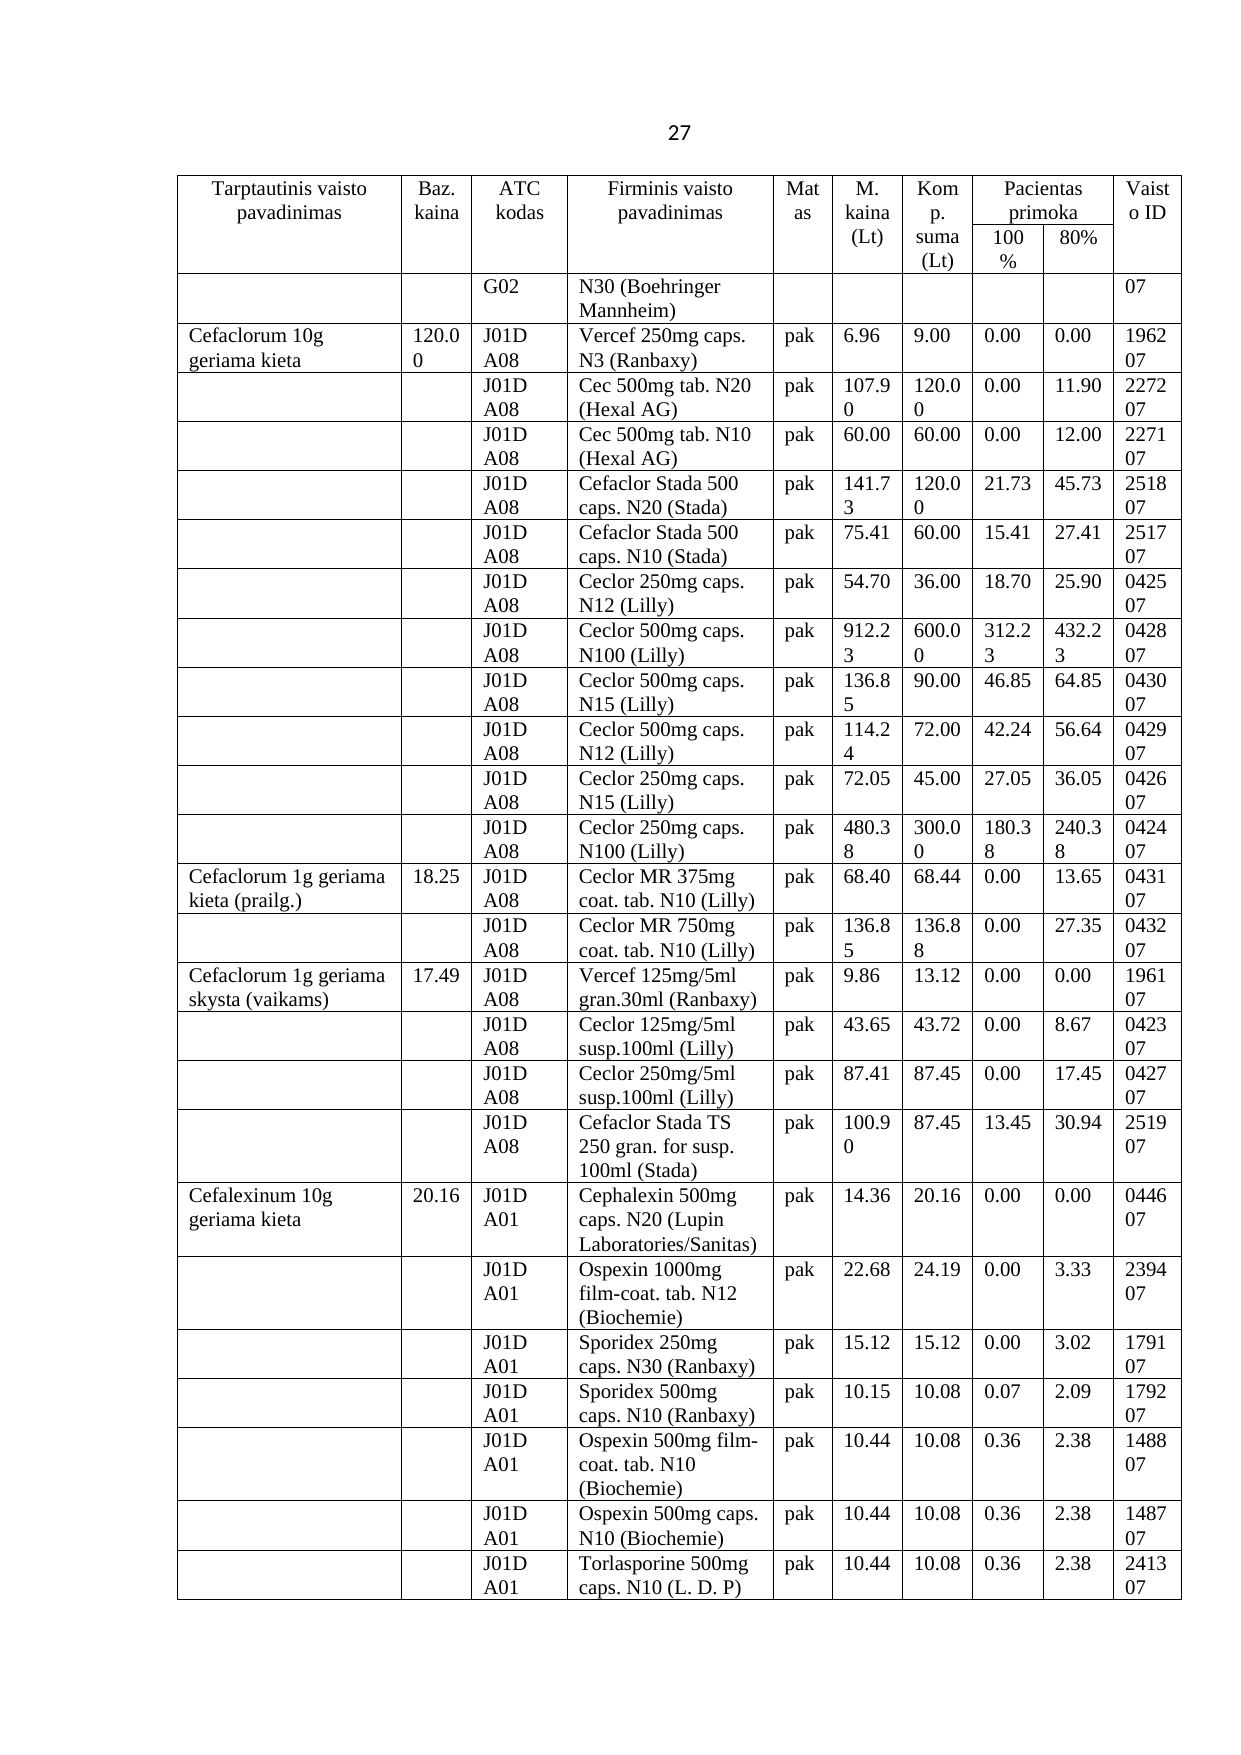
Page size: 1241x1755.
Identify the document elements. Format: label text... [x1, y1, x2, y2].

table_cell Ceclor 500mg caps. N15 (Lilly) [568, 668, 773, 716]
table_cell J01D A08 [472, 569, 567, 617]
table_cell 0.00 [973, 1330, 1043, 1378]
table_cell [178, 422, 401, 470]
table_cell 42.24 [973, 717, 1043, 765]
table_cell Ceclor 500mg caps. N100 (Lilly) [568, 619, 773, 667]
table_cell 20.16 [402, 1183, 471, 1256]
table_cell [774, 274, 832, 322]
table_cell [402, 520, 471, 568]
table_cell [178, 471, 401, 519]
table_cell 0.00 [1044, 324, 1113, 372]
table_cell 600.00 [903, 619, 972, 667]
table_cell [402, 274, 471, 322]
table_cell 0.00 [973, 1257, 1043, 1329]
table_cell 8.67 [1044, 1012, 1113, 1060]
table_cell 480.38 [833, 815, 902, 863]
table_cell 43.65 [833, 1012, 902, 1060]
table_header Tarptautinis vaisto pavadinimas [178, 176, 401, 273]
table_cell Ospexin 1000mg film-coat. tab. N12 (Biochemie) [568, 1257, 773, 1329]
table_cell [178, 274, 401, 322]
table_cell 15.41 [973, 520, 1043, 568]
table_cell [178, 1110, 401, 1182]
table_cell [178, 717, 401, 765]
table_cell Ceclor 250mg caps. N15 (Lilly) [568, 766, 773, 814]
table_cell 10.08 [903, 1379, 972, 1427]
table_cell 72.05 [833, 766, 902, 814]
table_cell [402, 373, 471, 421]
table_cell [178, 1012, 401, 1060]
table_cell Ceclor 125mg/5ml susp.100ml (Lilly) [568, 1012, 773, 1060]
table_cell Sporidex 500mg caps. N10 (Ranbaxy) [568, 1379, 773, 1427]
table_cell 20.16 [903, 1183, 972, 1256]
table_cell J01D A08 [472, 1110, 567, 1182]
table_cell 0.00 [1044, 963, 1113, 1011]
table_cell [402, 766, 471, 814]
table_cell 251807 [1114, 471, 1181, 519]
table_cell 18.25 [402, 864, 471, 912]
table_cell pak [774, 324, 832, 372]
table_cell pak [774, 1183, 832, 1256]
table_cell 239407 [1114, 1257, 1181, 1329]
table_header Firminis vaisto pavadinimas [568, 176, 773, 273]
table_cell 13.12 [903, 963, 972, 1011]
table_cell 042507 [1114, 569, 1181, 617]
table_cell pak [774, 1501, 832, 1549]
table_cell 87.45 [903, 1110, 972, 1182]
table_cell 54.70 [833, 569, 902, 617]
table_cell 11.90 [1044, 373, 1113, 421]
table_cell 120.00 [903, 373, 972, 421]
table_cell 0.00 [973, 1061, 1043, 1109]
table_cell 87.41 [833, 1061, 902, 1109]
table_cell 10.44 [833, 1428, 902, 1500]
table_cell [402, 1012, 471, 1060]
table_cell 044607 [1114, 1183, 1181, 1256]
table_cell 68.40 [833, 864, 902, 912]
table_cell 0.00 [973, 914, 1043, 962]
table_cell 148807 [1114, 1428, 1181, 1500]
table_cell Sporidex 250mg caps. N30 (Ranbaxy) [568, 1330, 773, 1378]
table_cell 0.36 [973, 1551, 1043, 1599]
table_cell J01D A01 [472, 1330, 567, 1378]
table_cell 2.38 [1044, 1551, 1113, 1599]
table_cell 179107 [1114, 1330, 1181, 1378]
table_cell J01D A08 [472, 668, 567, 716]
table_cell [903, 274, 972, 322]
table_cell J01D A08 [472, 766, 567, 814]
table_cell Torlasporine 500mg caps. N10 (L. D. P) [568, 1551, 773, 1599]
table_cell Cefalexinum 10g geriama kieta [178, 1183, 401, 1256]
table_cell [178, 668, 401, 716]
table_cell 251707 [1114, 520, 1181, 568]
table_cell 36.00 [903, 569, 972, 617]
table_cell 3.33 [1044, 1257, 1113, 1329]
table_cell pak [774, 373, 832, 421]
table_cell 75.41 [833, 520, 902, 568]
table_cell 10.44 [833, 1501, 902, 1549]
table_cell 10.44 [833, 1551, 902, 1599]
table_cell 251907 [1114, 1110, 1181, 1182]
table_cell 042407 [1114, 815, 1181, 863]
table_cell 56.64 [1044, 717, 1113, 765]
table_cell 80% [1044, 225, 1113, 273]
table_cell J01D A08 [472, 815, 567, 863]
table_cell 120.00 [903, 471, 972, 519]
table_cell [178, 1428, 401, 1500]
table_cell 17.49 [402, 963, 471, 1011]
table_cell [402, 1428, 471, 1500]
table_cell pak [774, 1257, 832, 1329]
table_cell 196107 [1114, 963, 1181, 1011]
table_cell 196207 [1114, 324, 1181, 372]
table_cell 136.85 [833, 914, 902, 962]
table_cell pak [774, 766, 832, 814]
table_cell 22.68 [833, 1257, 902, 1329]
table_cell pak [774, 914, 832, 962]
table_cell 0.07 [973, 1379, 1043, 1427]
table_cell pak [774, 1379, 832, 1427]
table_cell 0.36 [973, 1501, 1043, 1549]
table_cell 2.38 [1044, 1501, 1113, 1549]
table_cell 30.94 [1044, 1110, 1113, 1182]
table_cell J01D A08 [472, 422, 567, 470]
table_cell Ceclor 250mg/5ml susp.100ml (Lilly) [568, 1061, 773, 1109]
table_cell 227107 [1114, 422, 1181, 470]
table_cell 25.90 [1044, 569, 1113, 617]
table_cell 0.00 [1044, 1183, 1113, 1256]
table_cell [178, 373, 401, 421]
table_cell 15.12 [833, 1330, 902, 1378]
table_cell 9.00 [903, 324, 972, 372]
table_cell [402, 1061, 471, 1109]
table_cell [402, 471, 471, 519]
table_cell Ceclor 250mg caps. N100 (Lilly) [568, 815, 773, 863]
table_cell 60.00 [903, 520, 972, 568]
table_cell 179207 [1114, 1379, 1181, 1427]
table_cell Cefaclor Stada 500 caps. N20 (Stada) [568, 471, 773, 519]
table_cell J01D A08 [472, 520, 567, 568]
table_cell [402, 914, 471, 962]
table_cell 042807 [1114, 619, 1181, 667]
table_cell J01D A08 [472, 373, 567, 421]
table_cell [178, 520, 401, 568]
table_cell pak [774, 520, 832, 568]
table_cell [178, 766, 401, 814]
table_cell J01D A01 [472, 1379, 567, 1427]
table_cell Cefaclor Stada TS 250 gran. for susp. 100ml (Stada) [568, 1110, 773, 1182]
table_cell Cefaclorum 1g geriama skysta (vaikams) [178, 963, 401, 1011]
table_cell 114.24 [833, 717, 902, 765]
table_cell pak [774, 1551, 832, 1599]
table_cell 45.73 [1044, 471, 1113, 519]
table_cell 3.02 [1044, 1330, 1113, 1378]
table_cell [402, 1379, 471, 1427]
table_cell [1044, 274, 1113, 322]
table_cell 45.00 [903, 766, 972, 814]
table_cell 0.00 [973, 963, 1043, 1011]
table_cell 042707 [1114, 1061, 1181, 1109]
table_header Komp. suma (Lt) [903, 176, 972, 273]
table_cell 2.38 [1044, 1428, 1113, 1500]
table_header ATC kodas [472, 176, 567, 273]
table_cell 241307 [1114, 1551, 1181, 1599]
table_cell 60.00 [903, 422, 972, 470]
table_cell pak [774, 569, 832, 617]
table_cell [402, 668, 471, 716]
table_cell J01D A08 [472, 324, 567, 372]
table_cell 46.85 [973, 668, 1043, 716]
table_cell 043207 [1114, 914, 1181, 962]
table_cell 107.90 [833, 373, 902, 421]
table_cell pak [774, 1330, 832, 1378]
table_cell Ceclor 250mg caps. N12 (Lilly) [568, 569, 773, 617]
table_header Pacientas primoka [973, 176, 1113, 224]
table_cell pak [774, 471, 832, 519]
table_cell J01D A08 [472, 471, 567, 519]
table_cell 120.00 [402, 324, 471, 372]
table_cell [178, 1551, 401, 1599]
table_cell 68.44 [903, 864, 972, 912]
table_cell 0.00 [973, 422, 1043, 470]
table_cell Cephalexin 500mg caps. N20 (Lupin Laboratories/Sanitas) [568, 1183, 773, 1256]
table_cell J01D A08 [472, 619, 567, 667]
table_cell [402, 815, 471, 863]
table_cell 100% [973, 225, 1043, 273]
table_cell [178, 619, 401, 667]
table_cell Cefaclorum 1g geriama kieta (prailg.) [178, 864, 401, 912]
table_header Matas [774, 176, 832, 273]
table_cell Ceclor MR 750mg coat. tab. N10 (Lilly) [568, 914, 773, 962]
table_cell J01D A01 [472, 1183, 567, 1256]
table_cell Vercef 125mg/5ml gran.30ml (Ranbaxy) [568, 963, 773, 1011]
table_header Baz. kaina [402, 176, 471, 273]
table_cell Ospexin 500mg caps. N10 (Biochemie) [568, 1501, 773, 1549]
table_cell 042307 [1114, 1012, 1181, 1060]
table_cell [402, 1110, 471, 1182]
table_cell [178, 815, 401, 863]
table_cell [402, 717, 471, 765]
table_cell 64.85 [1044, 668, 1113, 716]
table_cell 141.73 [833, 471, 902, 519]
table_cell 0.00 [973, 373, 1043, 421]
table_cell pak [774, 668, 832, 716]
table_cell 2.09 [1044, 1379, 1113, 1427]
table_cell 100.90 [833, 1110, 902, 1182]
table_cell pak [774, 864, 832, 912]
table_cell 148707 [1114, 1501, 1181, 1549]
table_cell J01D A08 [472, 717, 567, 765]
table_cell [973, 274, 1043, 322]
table_cell pak [774, 1012, 832, 1060]
table_cell 0.00 [973, 864, 1043, 912]
table_cell [178, 1379, 401, 1427]
table_cell 87.45 [903, 1061, 972, 1109]
table_cell J01D A01 [472, 1428, 567, 1500]
table_cell 21.73 [973, 471, 1043, 519]
table_cell 12.00 [1044, 422, 1113, 470]
table_cell 042907 [1114, 717, 1181, 765]
table_cell 18.70 [973, 569, 1043, 617]
table_cell 10.08 [903, 1501, 972, 1549]
table_cell [833, 274, 902, 322]
table_cell J01D A08 [472, 963, 567, 1011]
table_cell 042607 [1114, 766, 1181, 814]
table_cell pak [774, 1428, 832, 1500]
table_cell 24.19 [903, 1257, 972, 1329]
table_cell 15.12 [903, 1330, 972, 1378]
table_cell J01D A08 [472, 914, 567, 962]
table_cell [178, 914, 401, 962]
table_cell 300.00 [903, 815, 972, 863]
table_cell Vercef 250mg caps. N3 (Ranbaxy) [568, 324, 773, 372]
table_cell [178, 1501, 401, 1549]
table_cell 27.05 [973, 766, 1043, 814]
table_cell pak [774, 815, 832, 863]
table_cell Cefaclorum 10g geriama kieta [178, 324, 401, 372]
table_cell [402, 619, 471, 667]
table_cell [178, 1257, 401, 1329]
table_cell 0.00 [973, 1183, 1043, 1256]
table_cell 43.72 [903, 1012, 972, 1060]
table_cell G02 [472, 274, 567, 322]
table_cell 27.35 [1044, 914, 1113, 962]
table_cell [402, 1257, 471, 1329]
table_cell pak [774, 1110, 832, 1182]
table_cell Cec 500mg tab. N20 (Hexal AG) [568, 373, 773, 421]
table_cell J01D A01 [472, 1551, 567, 1599]
table_cell 17.45 [1044, 1061, 1113, 1109]
table_cell [178, 1061, 401, 1109]
table_cell [402, 1551, 471, 1599]
table_header M. kaina (Lt) [833, 176, 902, 273]
table_cell 13.65 [1044, 864, 1113, 912]
table_cell 0.00 [973, 1012, 1043, 1060]
table_cell 6.96 [833, 324, 902, 372]
table_cell 72.00 [903, 717, 972, 765]
table_cell Ceclor MR 375mg coat. tab. N10 (Lilly) [568, 864, 773, 912]
table_cell J01D A01 [472, 1501, 567, 1549]
table_cell 9.86 [833, 963, 902, 1011]
table_cell 043107 [1114, 864, 1181, 912]
table_cell 0.00 [973, 324, 1043, 372]
table_cell [402, 569, 471, 617]
table_cell 136.85 [833, 668, 902, 716]
table_cell Cec 500mg tab. N10 (Hexal AG) [568, 422, 773, 470]
table_cell 36.05 [1044, 766, 1113, 814]
table_cell [178, 1330, 401, 1378]
table_cell N30 (Boehringer Mannheim) [568, 274, 773, 322]
table_cell J01D A08 [472, 1012, 567, 1060]
table_cell 13.45 [973, 1110, 1043, 1182]
table_cell [402, 422, 471, 470]
table_cell pak [774, 963, 832, 1011]
table_cell Ospexin 500mg film-coat. tab. N10 (Biochemie) [568, 1428, 773, 1500]
table_cell J01D A01 [472, 1257, 567, 1329]
table_cell 240.38 [1044, 815, 1113, 863]
table_cell pak [774, 619, 832, 667]
table_cell 312.23 [973, 619, 1043, 667]
table_cell 10.15 [833, 1379, 902, 1427]
table_cell 043007 [1114, 668, 1181, 716]
table_cell [402, 1330, 471, 1378]
table_cell 10.08 [903, 1551, 972, 1599]
table_cell J01D A08 [472, 864, 567, 912]
table_cell 180.38 [973, 815, 1043, 863]
table_cell pak [774, 1061, 832, 1109]
table_cell 912.23 [833, 619, 902, 667]
table_cell 90.00 [903, 668, 972, 716]
table_cell 227207 [1114, 373, 1181, 421]
table_cell Ceclor 500mg caps. N12 (Lilly) [568, 717, 773, 765]
table_cell 136.88 [903, 914, 972, 962]
table_header Vaisto ID [1114, 176, 1181, 273]
table_cell pak [774, 422, 832, 470]
table_cell [178, 569, 401, 617]
table_cell [402, 1501, 471, 1549]
table_cell 10.08 [903, 1428, 972, 1500]
table_cell 0.36 [973, 1428, 1043, 1500]
table_cell 14.36 [833, 1183, 902, 1256]
table_cell pak [774, 717, 832, 765]
table_cell 60.00 [833, 422, 902, 470]
table_cell Cefaclor Stada 500 caps. N10 (Stada) [568, 520, 773, 568]
table_cell 07 [1114, 274, 1181, 322]
table_cell 432.23 [1044, 619, 1113, 667]
table_cell J01D A08 [472, 1061, 567, 1109]
table_cell 27.41 [1044, 520, 1113, 568]
